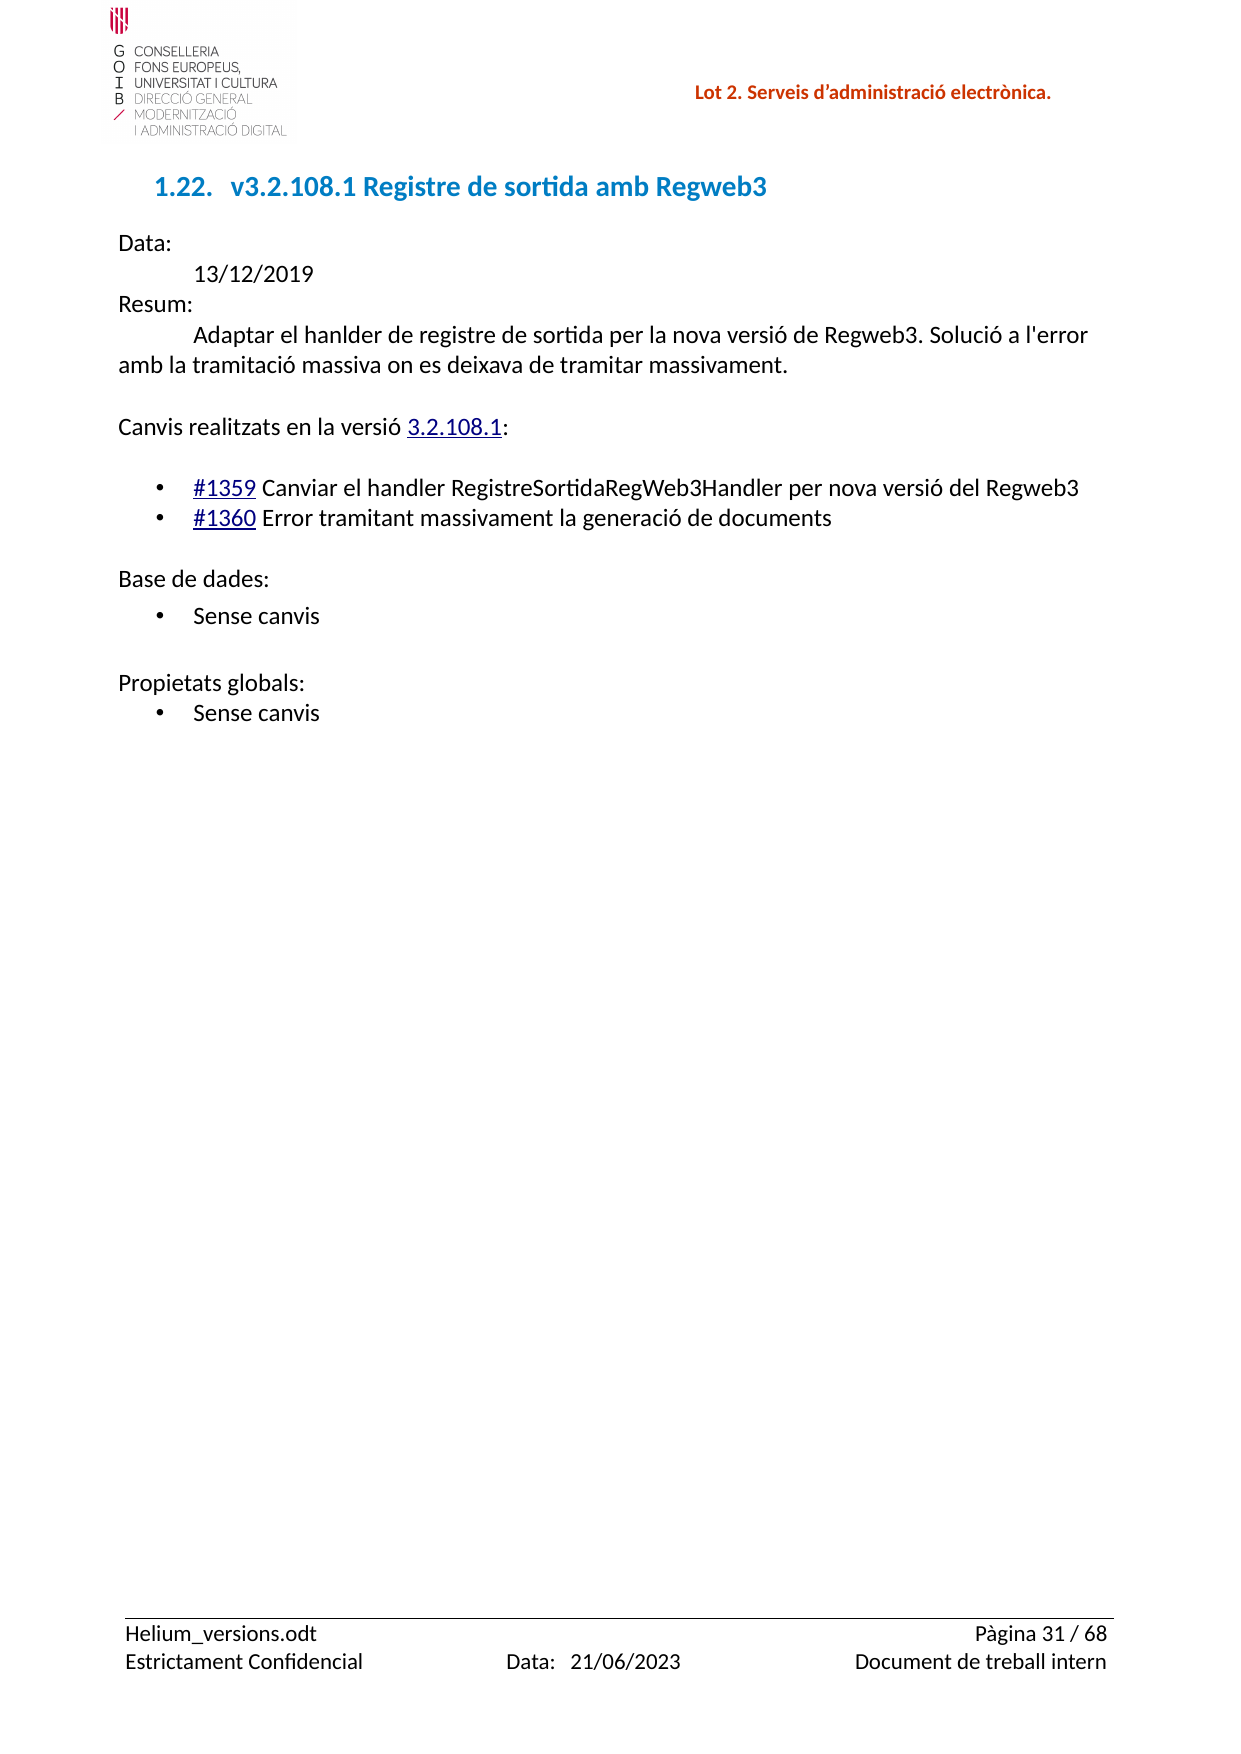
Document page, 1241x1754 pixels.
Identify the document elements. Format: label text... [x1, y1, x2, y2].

text Canvis realitzats en la versió 3.2.108.1: [118, 411, 1122, 441]
text Propietats globals: [118, 667, 1122, 697]
text Data: [118, 228, 1122, 258]
list #1359 Canviar el handler RegistreSortidaRegWeb3Handler per nova versió del Regweb3 [156, 472, 1122, 502]
picture [100, 0, 297, 144]
text Base de dades: [118, 563, 1122, 594]
text Resum: [118, 289, 1122, 319]
text 13/12/2019 [118, 258, 1122, 289]
list Sense canvis [156, 600, 1122, 630]
text Adaptar el hanlder de registre de sortida per la nova versió de Regweb3. Solució a l'error amb la tramitació massiva on es deixava de tramitar massivament. [118, 319, 1122, 380]
subtitle v3.2.108.1 Registre de sortida amb Regweb3 [153, 168, 1122, 204]
list #1360 Error tramitant massivament la generació de documents [156, 502, 1122, 533]
list Sense canvis [156, 697, 1122, 728]
